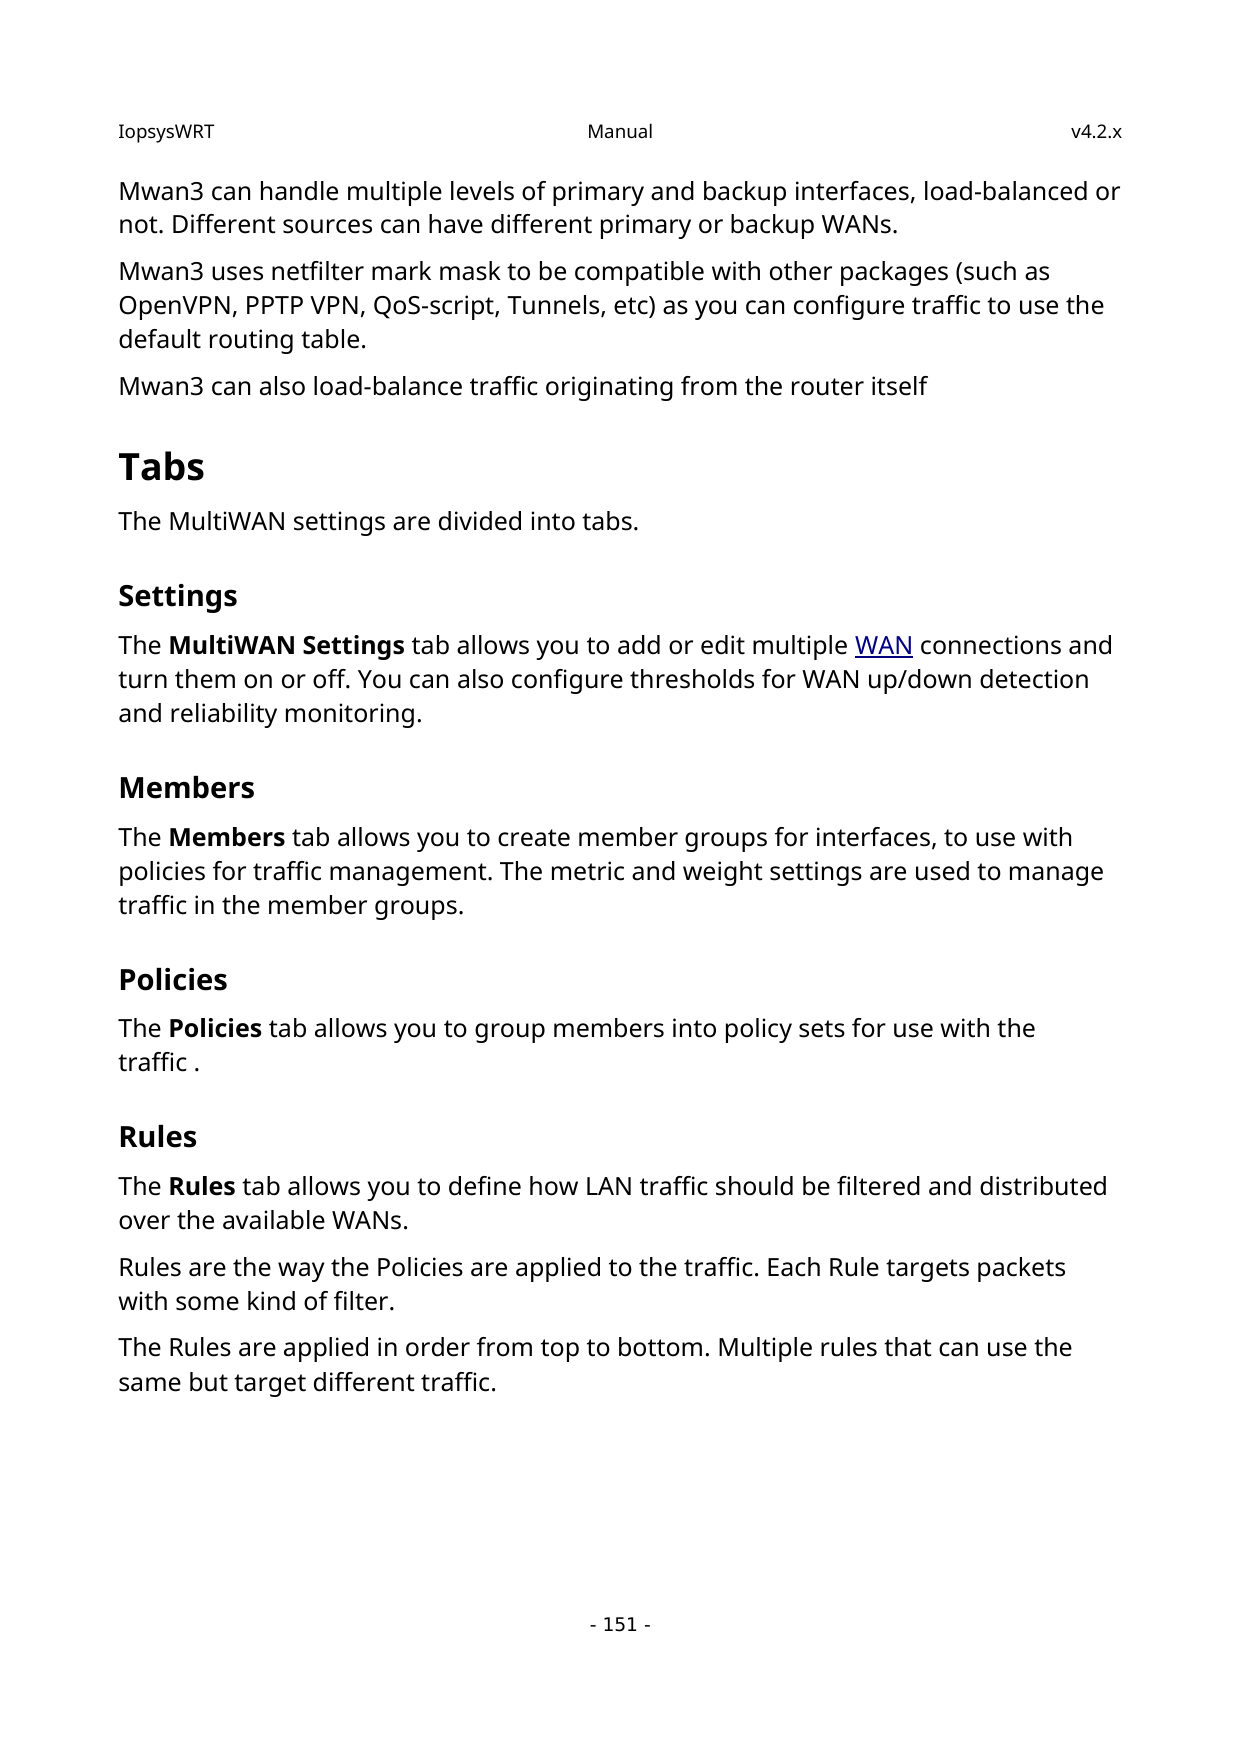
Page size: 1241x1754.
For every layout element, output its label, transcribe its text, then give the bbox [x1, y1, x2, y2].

text Rules are the way the Policies are applied to the traffic. Each Rule targets packets with some kind of filter. [118, 1249, 1122, 1318]
text The MultiWAN Settings tab allows you to add or edit multiple WAN connections and turn them on or off. You can also configure thresholds for WAN up/down detection and reliability monitoring. [118, 627, 1122, 729]
text The Rules are applied in order from top to bottom. Multiple rules that can use the same but target different traffic. [118, 1330, 1122, 1398]
subtitle Rules [118, 1117, 1122, 1156]
subtitle Members [118, 767, 1122, 807]
subtitle Settings [118, 575, 1122, 615]
subtitle Policies [118, 959, 1122, 998]
text Mwan3 can handle multiple levels of primary and backup interfaces, load-balanced or not. Different sources can have different primary or backup WANs. [118, 173, 1122, 241]
text Mwan3 uses netfilter mark mask to be compatible with other packages (such as OpenVPN, PPTP VPN, QoS-script, Tunnels, etc) as you can configure traffic to use the default routing table. [118, 254, 1122, 356]
text The Policies tab allows you to group members into policy sets for use with the traffic . [118, 1011, 1122, 1079]
text The MultiWAN settings are divided into tabs. [118, 503, 1122, 538]
subtitle Tabs [118, 440, 1122, 491]
text The Members tab allows you to create member groups for interfaces, to use with policies for traffic management. The metric and weight settings are used to manage traffic in the member groups. [118, 819, 1122, 921]
text The Rules tab allows you to define how LAN traffic should be filtered and distributed over the available WANs. [118, 1169, 1122, 1237]
text Mwan3 can also load-balance traffic originating from the router itself [118, 368, 1122, 402]
